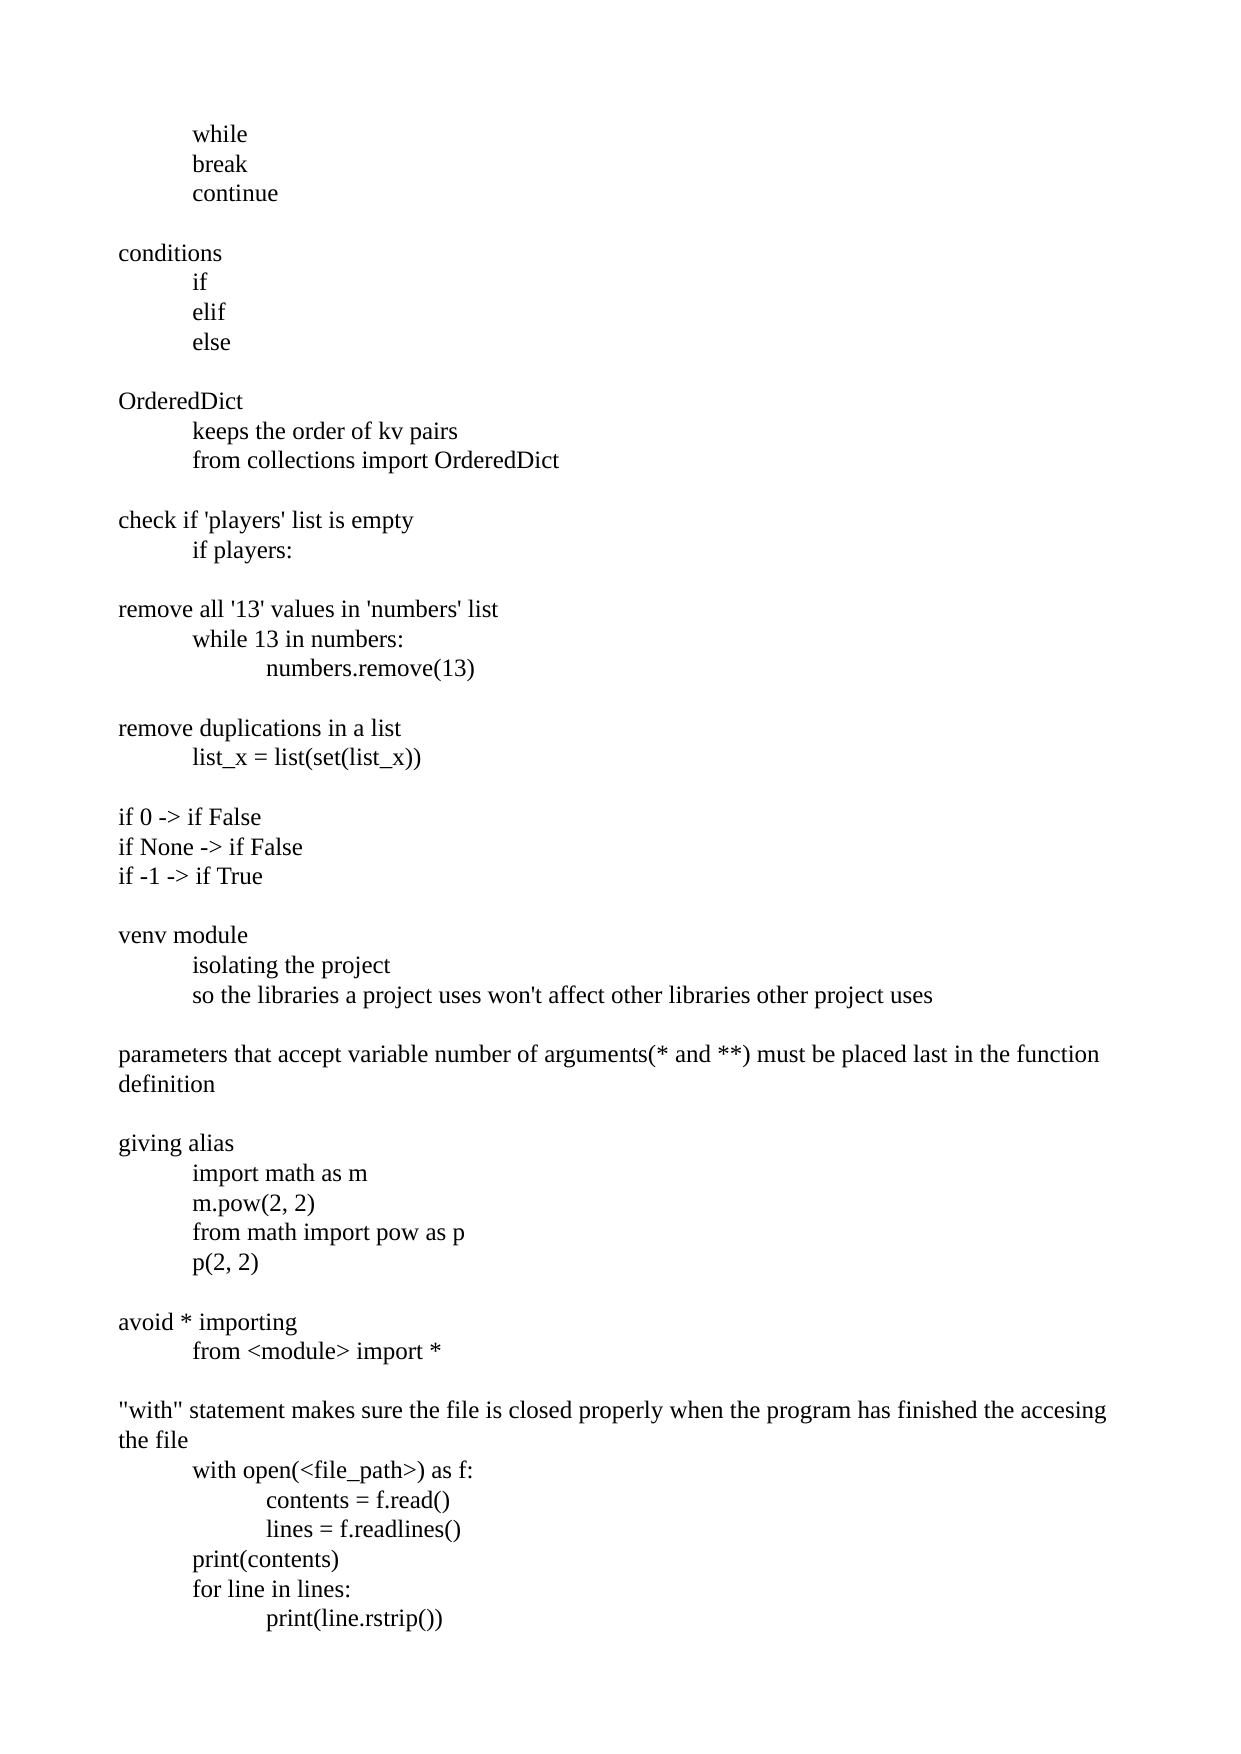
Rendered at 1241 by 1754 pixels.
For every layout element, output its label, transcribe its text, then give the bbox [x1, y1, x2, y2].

text keeps the order of kv pairs [118, 415, 1122, 445]
text numbers.remove(13) [118, 652, 1122, 682]
text isolating the project [118, 949, 1122, 979]
text from math import pow as p [118, 1217, 1122, 1246]
text break [118, 148, 1122, 177]
text if players: [118, 534, 1122, 563]
text m.pow(2, 2) [118, 1187, 1122, 1217]
text so the libraries a project uses won't affect other libraries other project uses [118, 979, 1122, 1009]
text if -1 -> if True [118, 860, 1122, 890]
text contents = f.read() [118, 1484, 1122, 1513]
text parameters that accept variable number of arguments(* and **) must be placed last in the function definition [118, 1038, 1122, 1098]
text lines = f.readlines() [118, 1513, 1122, 1543]
text continue [118, 177, 1122, 207]
text remove all '13' values in 'numbers' list [118, 593, 1122, 623]
text "with" statement makes sure the file is closed properly when the program has finished the accesing the file [118, 1395, 1122, 1454]
text check if 'players' list is empty [118, 504, 1122, 534]
text from <module> import * [118, 1335, 1122, 1365]
text else [118, 326, 1122, 356]
text while [118, 118, 1122, 148]
text print(contents) [118, 1543, 1122, 1573]
text giving alias [118, 1127, 1122, 1157]
text conditions [118, 237, 1122, 267]
text with open(<file_path>) as f: [118, 1454, 1122, 1484]
text OrderedDict [118, 385, 1122, 415]
text from collections import OrderedDict [118, 445, 1122, 474]
text remove duplications in a list [118, 712, 1122, 742]
text while 13 in numbers: [118, 623, 1122, 652]
text if 0 -> if False [118, 801, 1122, 831]
text import math as m [118, 1157, 1122, 1187]
text print(line.rstrip()) [118, 1602, 1122, 1632]
text if None -> if False [118, 831, 1122, 860]
text avoid * importing [118, 1306, 1122, 1335]
text p(2, 2) [118, 1246, 1122, 1276]
text for line in lines: [118, 1573, 1122, 1602]
text venv module [118, 920, 1122, 949]
text elif [118, 296, 1122, 326]
text list_x = list(set(list_x)) [118, 742, 1122, 771]
text if [118, 267, 1122, 296]
